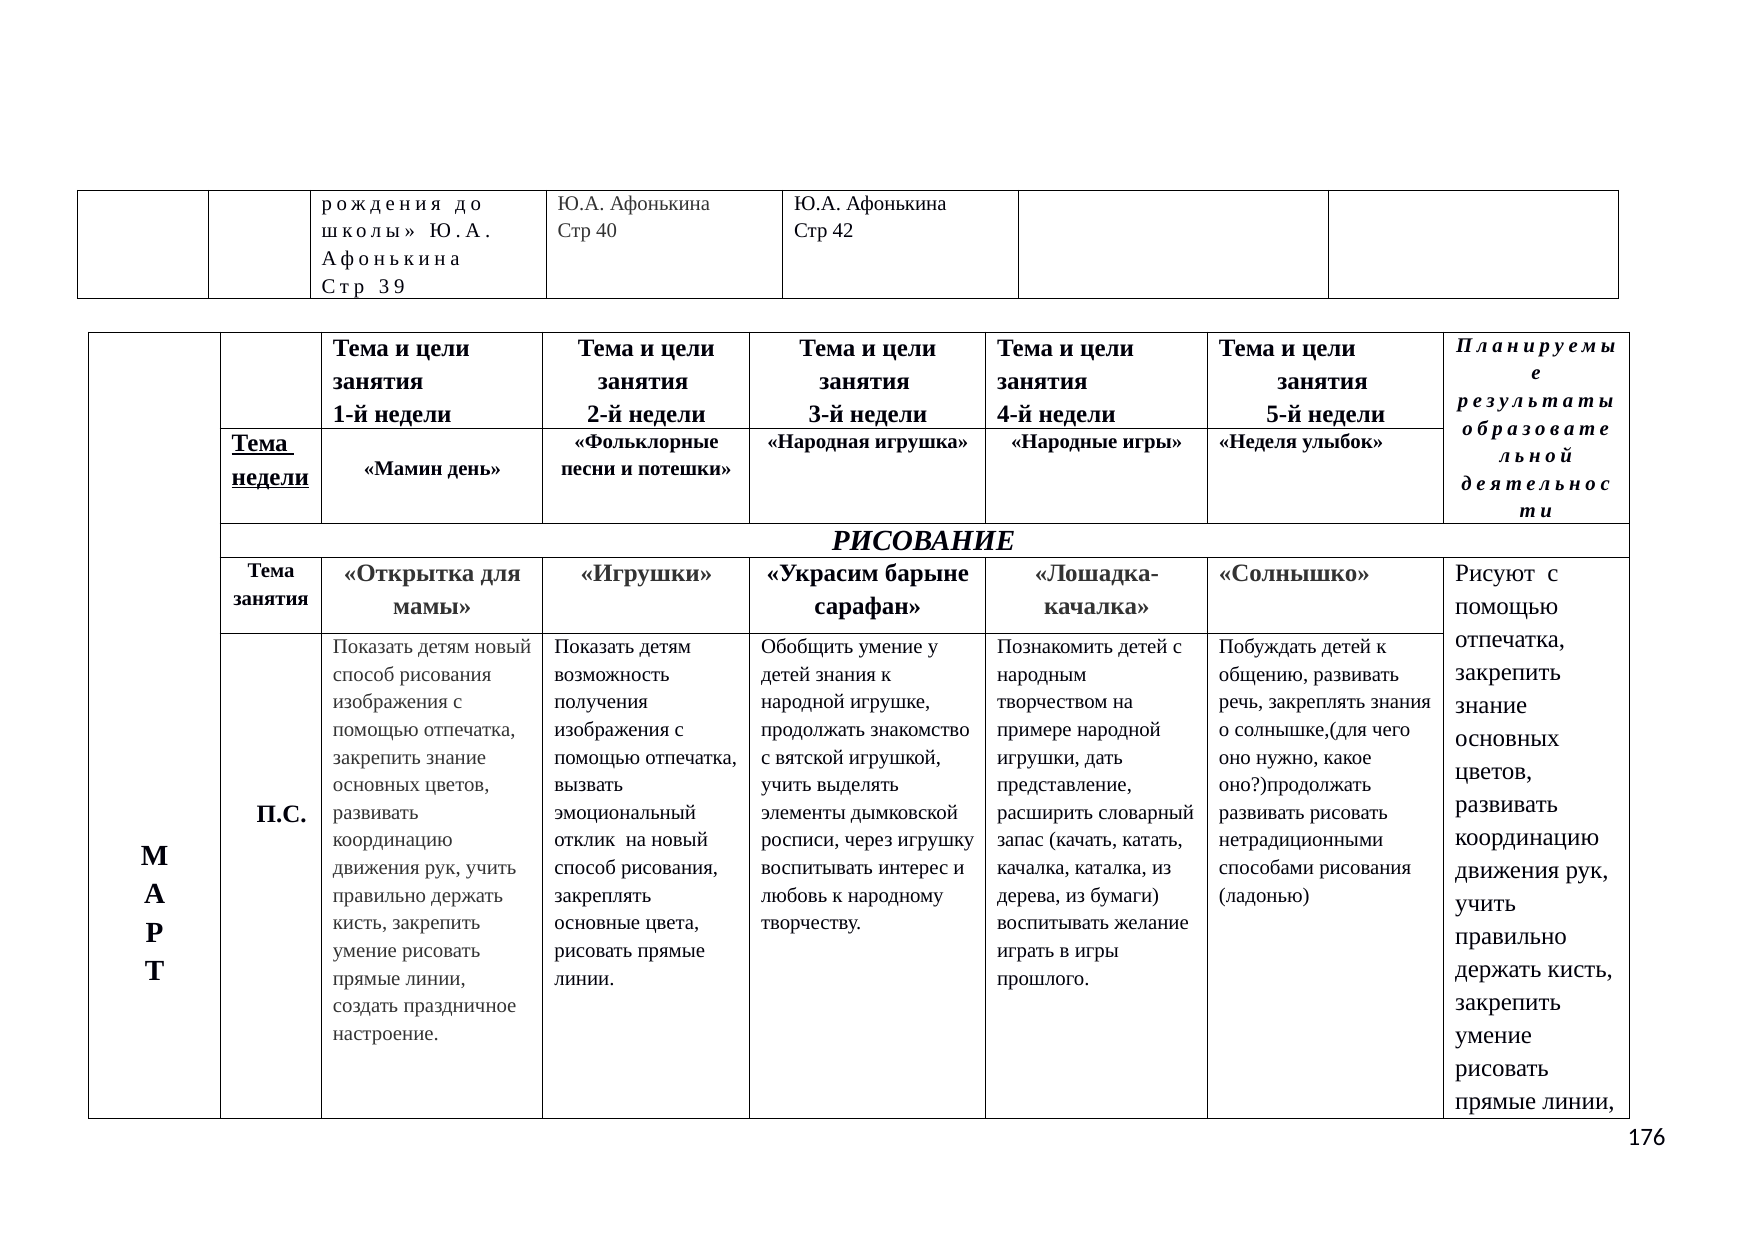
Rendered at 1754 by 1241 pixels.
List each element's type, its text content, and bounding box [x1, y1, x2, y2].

table_header Тема и цели занятия 4-й недели [986, 333, 1207, 427]
table_cell «Народная игрушка» [750, 429, 985, 522]
table_cell [1019, 191, 1328, 298]
table_header Тема и цели занятия 2-й недели [543, 333, 749, 427]
table_header [221, 333, 321, 427]
table_cell «Мамин день» [322, 429, 542, 522]
table_header [78, 191, 208, 298]
table_cell «Игрушки» [543, 558, 749, 633]
table_header Планируемые результаты образовательной деятельности [1444, 333, 1629, 522]
table_cell Обобщить умение у детей знания к народной игрушке, продолжать знакомство с вятской игрушкой, учить выделять элементы дымковской росписи, через игрушку воспитывать интерес и любовь к народному творчеству. [750, 634, 985, 1118]
table_cell Показать детям новый способ рисования изображения с помощью отпечатка, закрепить знание основных цветов, развивать координацию движения рук, учить правильно держать кисть, закрепить умение рисовать прямые линии, создать праздничное настроение. [322, 634, 542, 1118]
table_header М А Р Т [89, 333, 220, 1118]
table_cell «Украсим барыне сарафан» [750, 558, 985, 633]
table_cell «Неделя улыбок» [1208, 429, 1443, 522]
table_cell рождения до школы» Ю.А. Афонькина Стр 39 [311, 191, 546, 298]
table_cell П.С. [221, 634, 321, 1118]
table_header Тема и цели занятия 5-й недели [1208, 333, 1443, 427]
table_cell [209, 191, 310, 298]
table_cell «Народные игры» [986, 429, 1207, 522]
table_header Тема и цели занятия 1-й недели [322, 333, 542, 427]
table_cell «Солнышко» [1208, 558, 1443, 633]
table_cell Ю.А. Афонькина Стр 42 [783, 191, 1018, 298]
table_header Тема и цели занятия 3-й недели [750, 333, 985, 427]
table_cell Тема недели [221, 429, 321, 522]
table_cell Ю.А. Афонькина Стр 40 [547, 191, 782, 298]
table_cell Тема занятия [221, 558, 321, 633]
table_cell Побуждать детей к общению, развивать речь, закреплять знания о солнышке,(для чего оно нужно, какое оно?)продолжать развивать рисовать нетрадиционными способами рисования (ладонью) [1208, 634, 1443, 1118]
table_cell РИСОВАНИЕ [221, 524, 1629, 557]
table_cell [1329, 191, 1618, 298]
table_cell Показать детям возможность получения изображения с помощью отпечатка, вызвать эмоциональный отклик на новый способ рисования, закреплять основные цвета, рисовать прямые линии. [543, 634, 749, 1118]
table_cell «Лошадка-качалка» [986, 558, 1207, 633]
table_cell «Фольклорные песни и потешки» [543, 429, 749, 522]
table_cell Рисуют с помощью отпечатка, закрепить знание основных цветов, развивать координацию движения рук, учить правильно держать кисть, закрепить умение рисовать прямые линии, [1444, 558, 1629, 1118]
table_cell Познакомить детей с народным творчеством на примере народной игрушки, дать представление, расширить словарный запас (качать, катать, качалка, каталка, из дерева, из бумаги) воспитывать желание играть в игры прошлого. [986, 634, 1207, 1118]
table_cell «Открытка для мамы» [322, 558, 542, 633]
